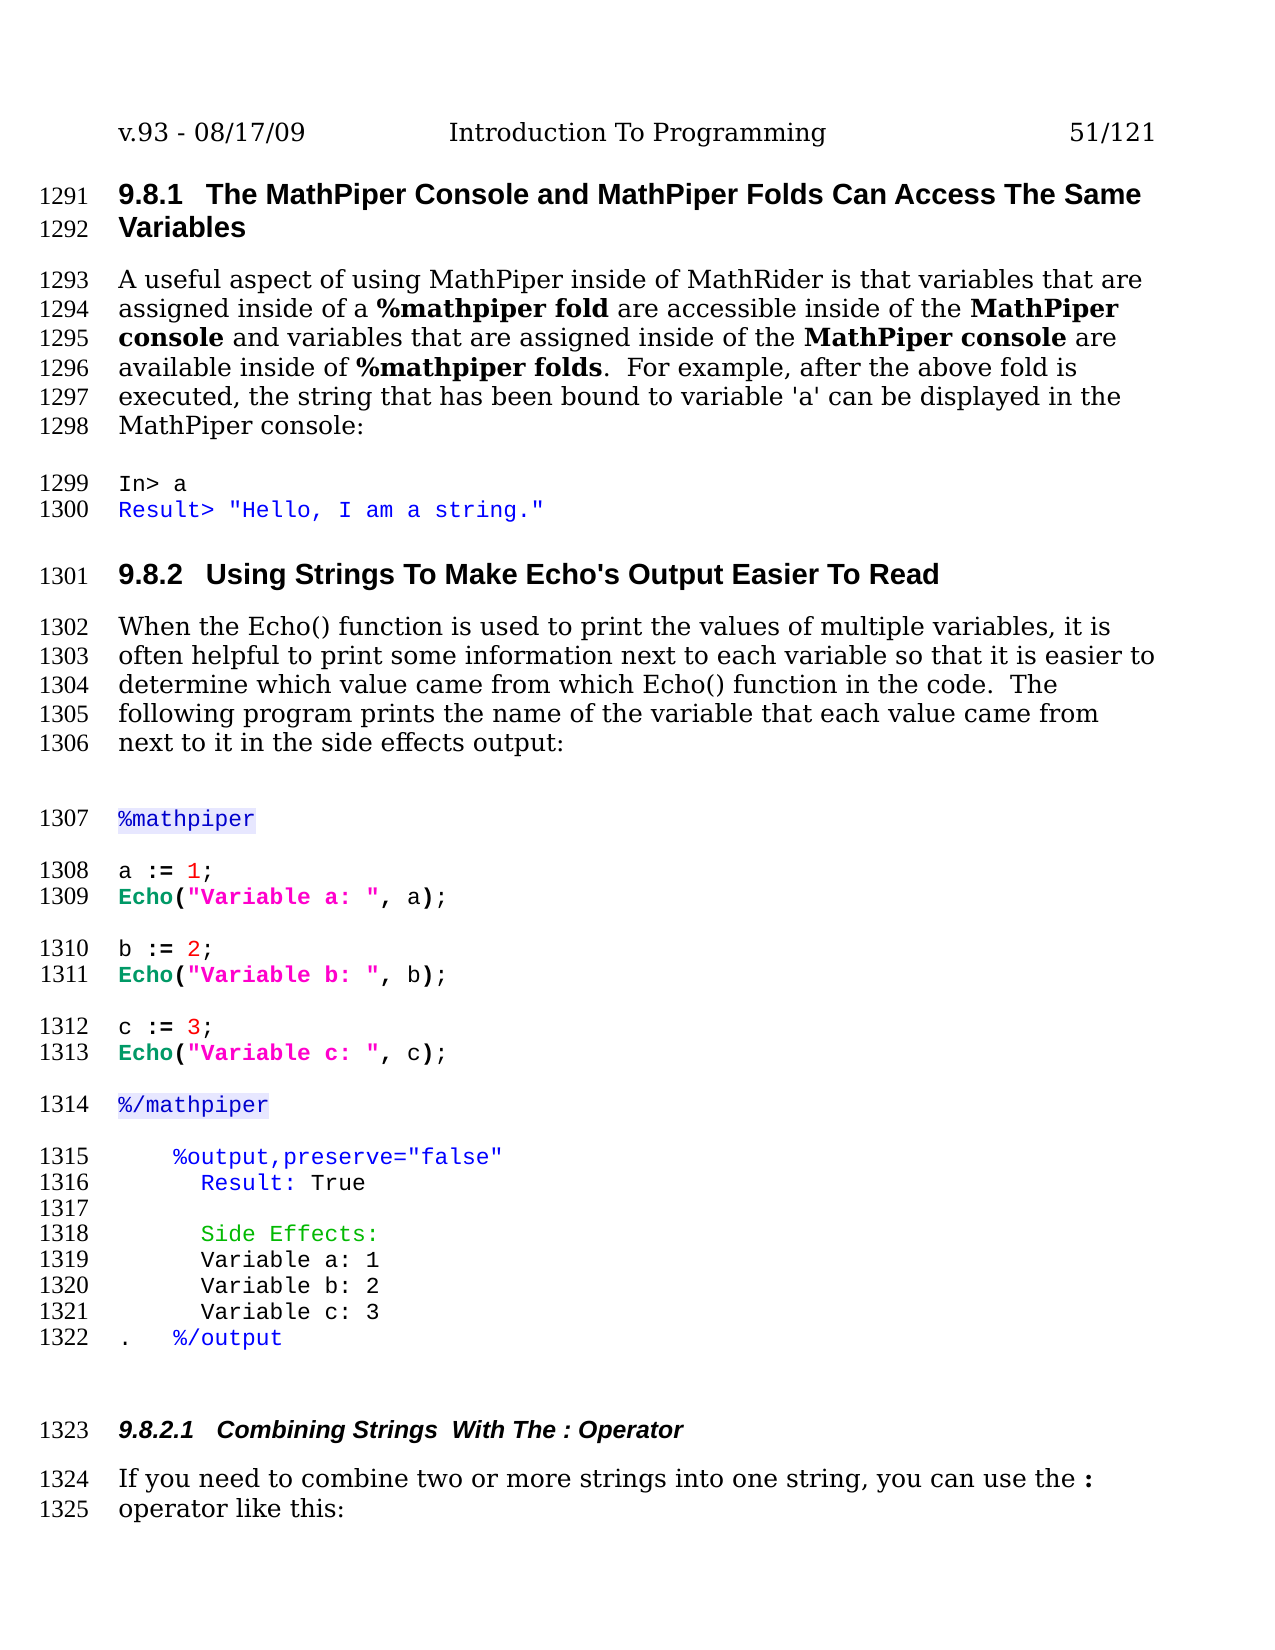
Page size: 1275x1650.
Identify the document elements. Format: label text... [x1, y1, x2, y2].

text Variable a: 1 [118, 1249, 1157, 1275]
subtitle Combining Strings With The : Operator [118, 1415, 1157, 1443]
text %output,preserve="false" [118, 1145, 1157, 1171]
text b := 2; [118, 937, 1157, 963]
text When the Echo() function is used to print the values of multiple variables, it is often helpful to print some information next to each variable so that it is easier to determine which value came from which Echo() function in the code. The following program prints the name of the variable that each value came from next to it in the side effects output: [118, 612, 1157, 758]
text Result: True [118, 1171, 1157, 1197]
subtitle The MathPiper Console and MathPiper Folds Can Access The Same Variables [118, 177, 1157, 244]
text Side Effects: [118, 1223, 1157, 1249]
text Echo("Variable b: ", b); [118, 963, 1157, 989]
text Variable c: 3 [118, 1301, 1157, 1327]
text A useful aspect of using MathPiper inside of MathRider is that variables that are assigned inside of a %mathpiper fold are accessible inside of the MathPiper console and variables that are assigned inside of the MathPiper console are available inside of %mathpiper folds. For example, after the above fold is executed, the string that has been bound to variable 'a' can be displayed in the MathPiper console: [118, 265, 1157, 440]
text In> a [118, 472, 1157, 498]
subtitle Using Strings To Make Echo's Output Easier To Read [118, 557, 1157, 591]
text If you need to combine two or more strings into one string, you can use the : operator like this: [118, 1464, 1157, 1523]
text %mathpiper [118, 808, 1157, 834]
text Echo("Variable c: ", c); [118, 1041, 1157, 1067]
text . %/output [118, 1327, 1157, 1352]
text Variable b: 2 [118, 1275, 1157, 1301]
text Echo("Variable a: ", a); [118, 886, 1157, 912]
text %/mathpiper [118, 1093, 1157, 1119]
text Result> "Hello, I am a string." [118, 498, 1157, 524]
text a := 1; [118, 860, 1157, 886]
text c := 3; [118, 1015, 1157, 1041]
